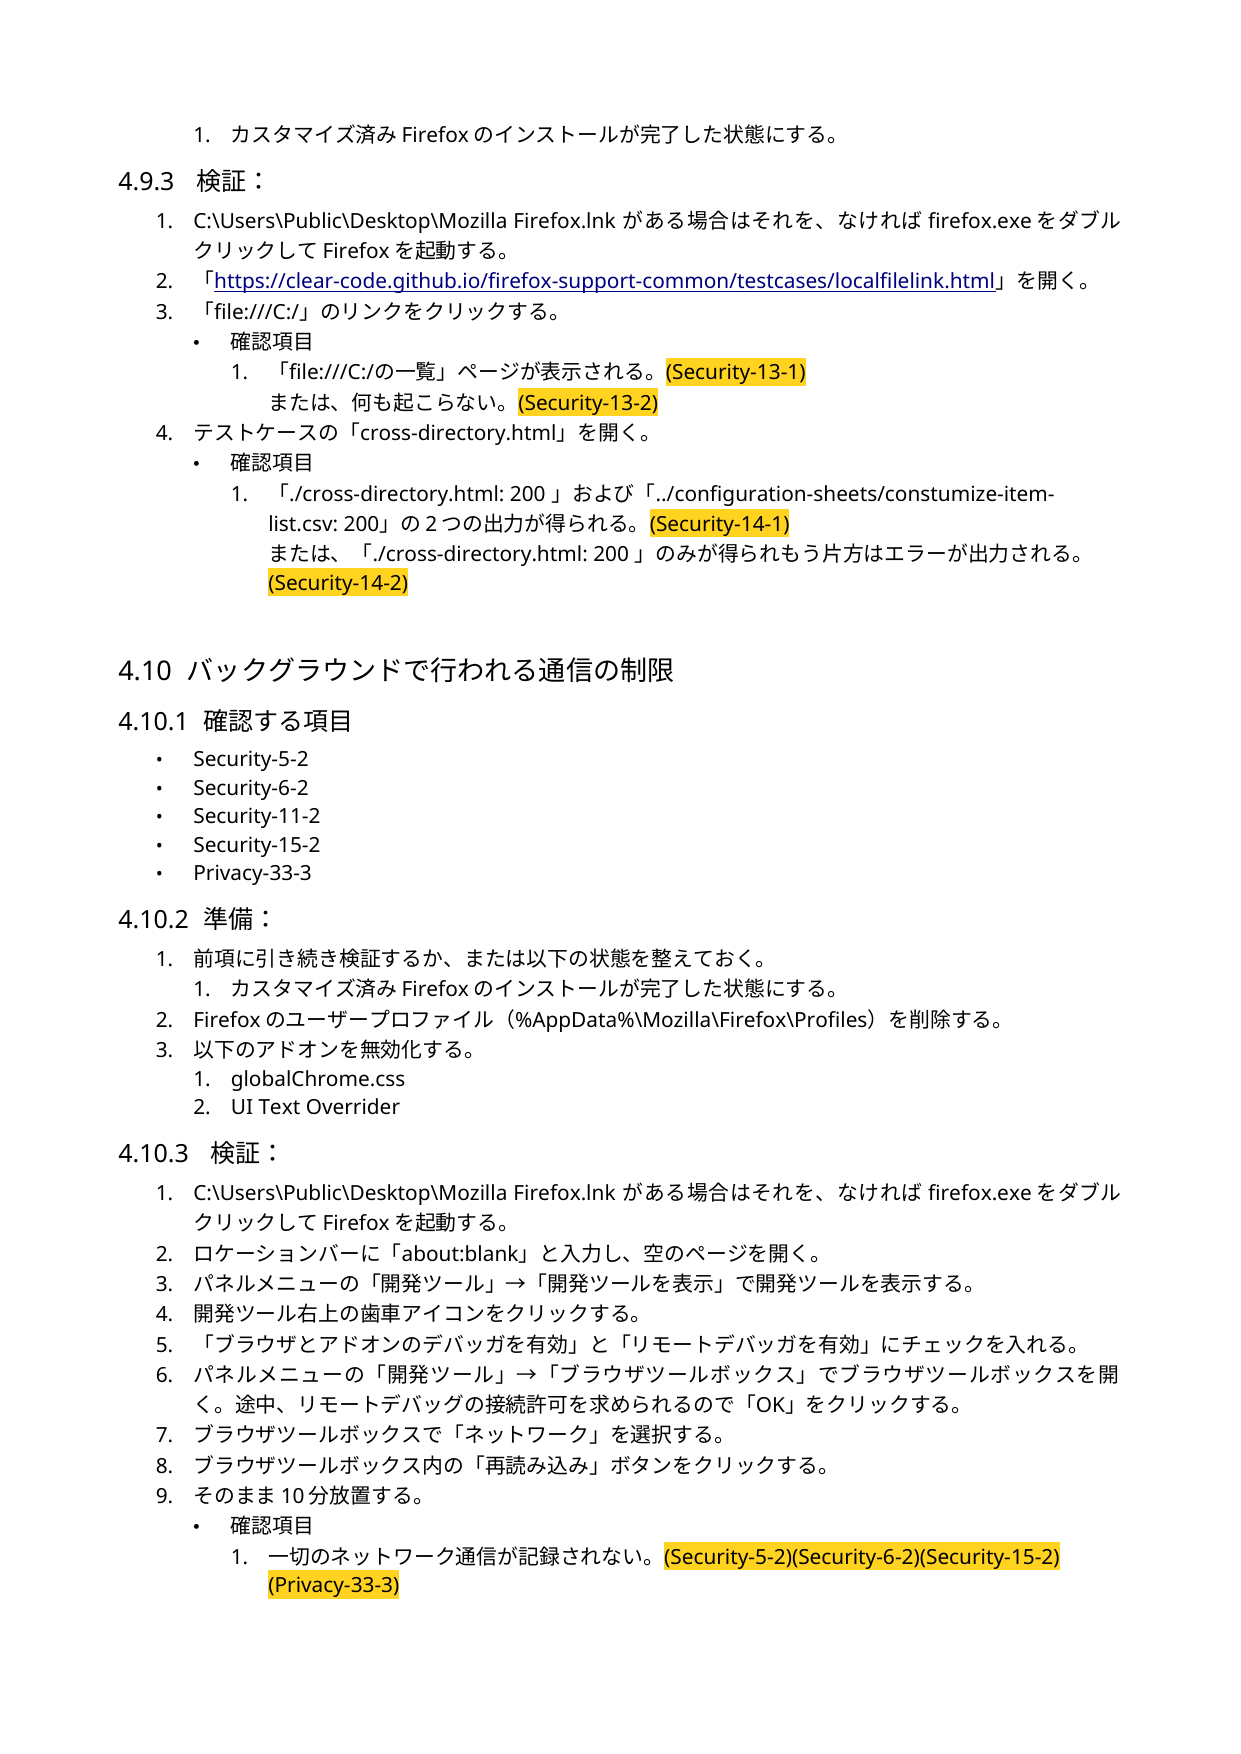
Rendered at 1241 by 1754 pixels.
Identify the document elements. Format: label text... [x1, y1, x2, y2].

list ロケーションバーに「about:blank」と入力し、空のページを開く。 [156, 1237, 1122, 1267]
list 開発ツール右上の歯車アイコンをクリックする。 [156, 1297, 1122, 1328]
list テストケースの「cross-directory.html」を開く。 [156, 416, 1122, 447]
list globalChrome.css [193, 1064, 1122, 1092]
list Privacy-33-3 [156, 858, 1122, 887]
list ブラウザツールボックスで「ネットワーク」を選択する。 [156, 1419, 1122, 1449]
list 「https://clear-code.github.io/firefox-support-common/testcases/localfilelink.html」を開く。 [156, 265, 1122, 295]
list 前項に引き続き検証するか、または以下の状態を整えておく。 [156, 942, 1122, 973]
list 以下のアドオンを無効化する。 [156, 1033, 1122, 1064]
list そのまま10分放置する。 [156, 1479, 1122, 1510]
subtitle 確認する項目 [118, 702, 1122, 738]
list Security-6-2 [156, 773, 1122, 801]
list Security-5-2 [156, 744, 1122, 773]
list カスタマイズ済みFirefoxのインストールが完了した状態にする。 [193, 973, 1122, 1003]
list カスタマイズ済みFirefoxのインストールが完了した状態にする。 [193, 118, 1122, 148]
list 確認項目 [193, 1510, 1122, 1540]
subtitle バックグラウンドで行われる通信の制限 [118, 649, 1122, 689]
list C:\Users\Public\Desktop\Mozilla Firefox.lnk がある場合はそれを、なければfirefox.exeをダブルクリックしてFirefoxを起動する。 [156, 204, 1122, 265]
list パネルメニューの「開発ツール」→「ブラウザツールボックス」でブラウザツールボックスを開く。途中、リモートデバッグの接続許可を求められるので「OK」をクリックする。 [156, 1358, 1122, 1419]
list 「./cross-directory.html: 200 」および「../configuration-sheets/constumize-item-list.csv: 200」の2つの出力が得られる。(Security-14-1) または、「./cross-directory.html: 200 」のみが得られもう片方はエラーが出力される。(Security-14-2) [231, 477, 1122, 596]
list パネルメニューの「開発ツール」→「開発ツールを表示」で開発ツールを表示する。 [156, 1267, 1122, 1297]
list UI Text Overrider [193, 1092, 1122, 1121]
list 「ブラウザとアドオンのデバッガを有効」と「リモートデバッガを有効」にチェックを入れる。 [156, 1328, 1122, 1358]
subtitle 準備： [118, 900, 1122, 936]
subtitle 検証： [118, 161, 1122, 198]
list 一切のネットワーク通信が記録されない。(Security-5-2)(Security-6-2)(Security-15-2)(Privacy-33-3) [231, 1540, 1122, 1599]
list Security-15-2 [156, 830, 1122, 858]
list C:\Users\Public\Desktop\Mozilla Firefox.lnk がある場合はそれを、なければfirefox.exeをダブルクリックしてFirefoxを起動する。 [156, 1176, 1122, 1237]
list 「file:///C:/」のリンクをクリックする。 [156, 295, 1122, 325]
subtitle 検証： [118, 1133, 1122, 1170]
list 確認項目 [193, 325, 1122, 356]
list Security-11-2 [156, 801, 1122, 830]
list ブラウザツールボックス内の「再読み込み」ボタンをクリックする。 [156, 1449, 1122, 1479]
list 確認項目 [193, 447, 1122, 477]
list 「file:///C:/の一覧」ページが表示される。(Security-13-1) または、何も起こらない。(Security-13-2) [231, 356, 1122, 416]
list Firefoxのユーザープロファイル（%AppData%\Mozilla\Firefox\Profiles）を削除する。 [156, 1003, 1122, 1033]
